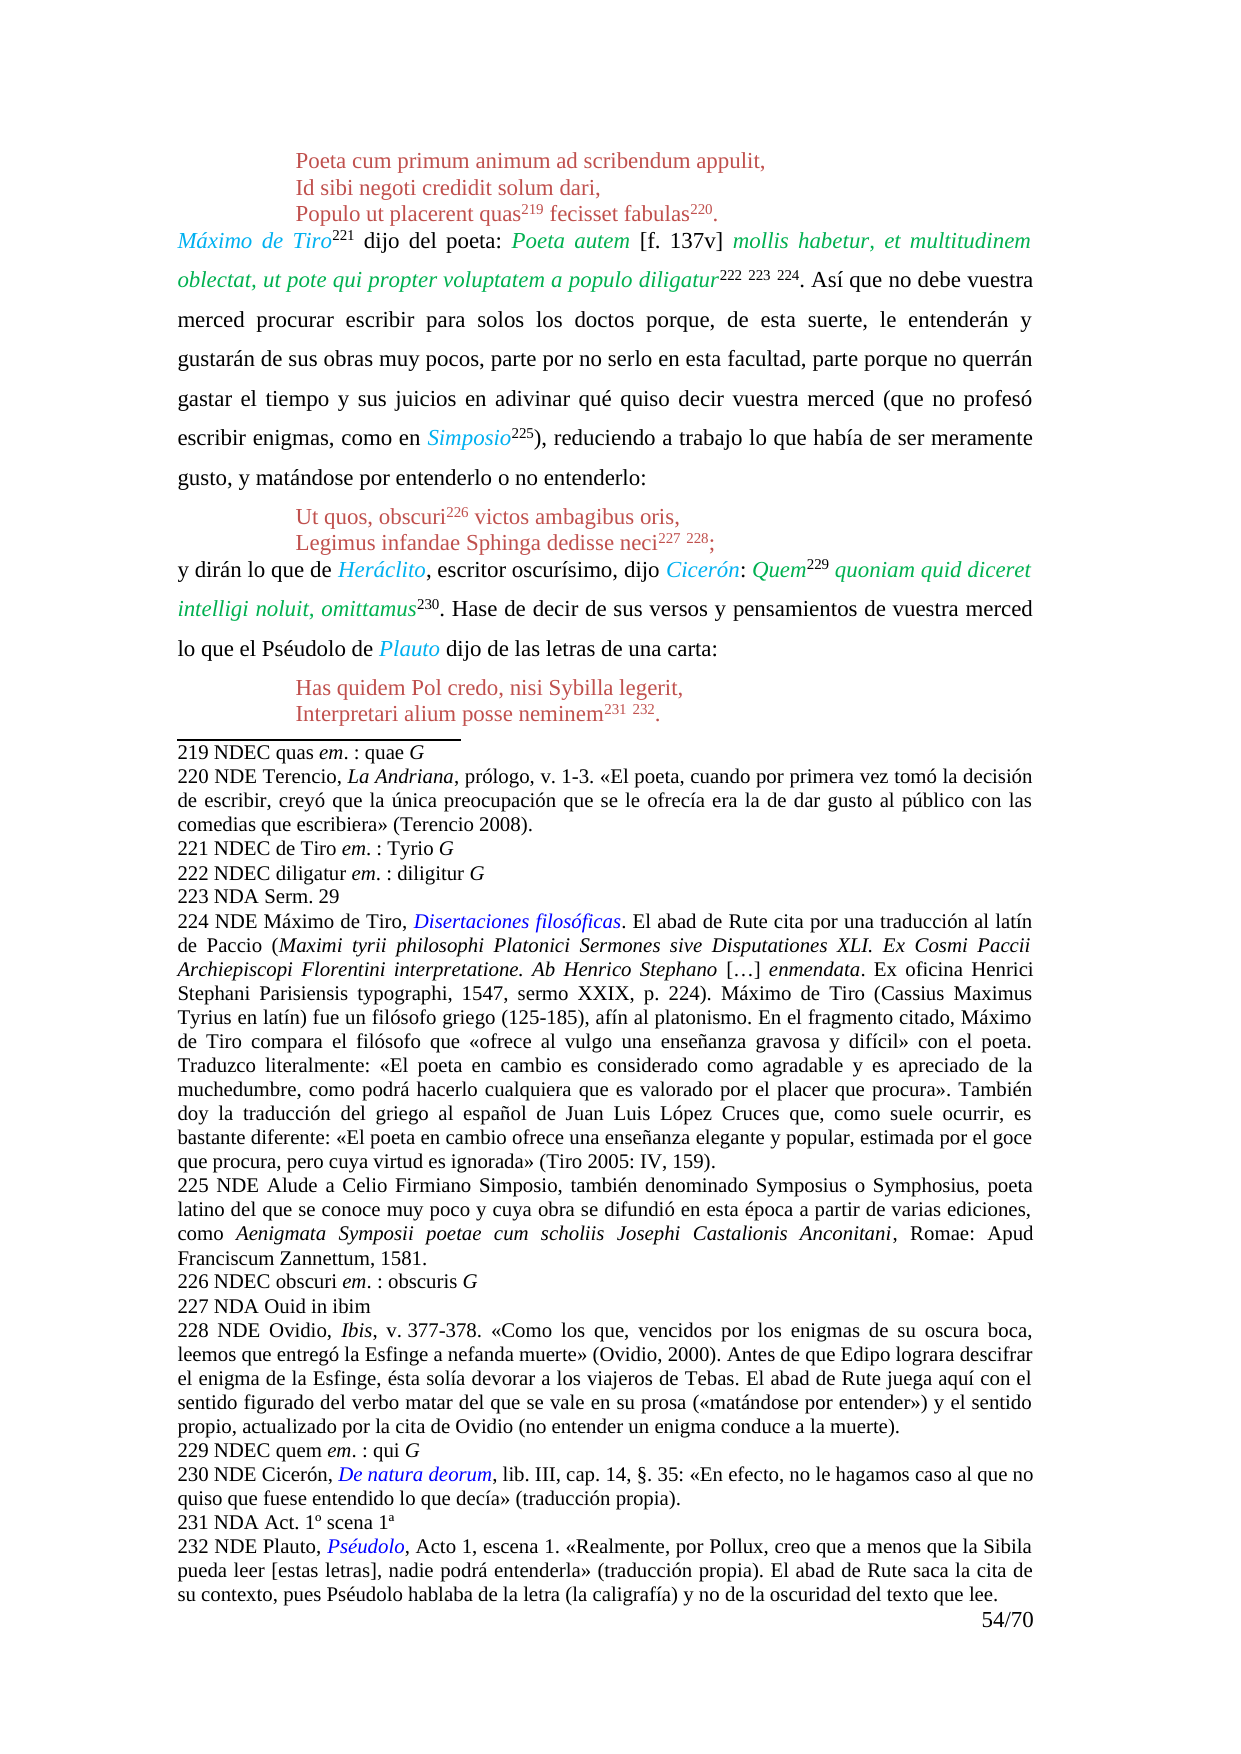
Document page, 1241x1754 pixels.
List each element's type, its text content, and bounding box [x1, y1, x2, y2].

text NDE Terencio, La Andriana, prólogo, v. 1-3. «El poeta, cuando por primera vez tomó la decisión de escribir, creyó que la única preocupación que se le ofrecía era la de dar gusto al público con las comedias que escribiera» (Terencio 2008). [177, 764, 1034, 836]
text y dirán lo que de Heráclito, escritor oscurísimo, dijo Cicerón: Quem quoniam quid diceret intelligi noluit, omittamus. Hase de decir de sus versos y pensamientos de vuestra merced lo que el Pséudolo de Plauto dijo de las letras de una carta: [177, 556, 1034, 661]
text NDEC quas em. : quae G [177, 740, 1034, 764]
text Id sibi negoti credidit solum dari, [295, 174, 1034, 200]
text NDE Cicerón, De natura deorum, lib. III, cap. 14, §. 35: «En efecto, no le hagamos caso al que no quiso que fuese entendido lo que decía» (traducción propia). [177, 1462, 1034, 1510]
text NDE Alude a Celio Firmiano Simposio, también denominado Symposius o Symphosius, poeta latino del que se conoce muy poco y cuya obra se difundió en esta época a partir de varias ediciones, como Aenigmata Symposii poetae cum scholiis Josephi Castalionis Anconitani, Romae: Apud Franciscum Zannettum, 1581. [177, 1173, 1034, 1269]
text Legimus infandae Sphinga dedisse neci ; [295, 529, 1034, 556]
text NDEC diligatur em. : diligitur G [177, 860, 1034, 884]
text Populo ut placerent quas fecisset fabulas. [295, 200, 1034, 227]
text NDEC obscuri em. : obscuris G [177, 1269, 1034, 1293]
text NDA Act. 1º scena 1ª [177, 1510, 1034, 1534]
text NDA Ouid in ibim [177, 1293, 1034, 1318]
text NDEC quem em. : qui G [177, 1438, 1034, 1462]
text NDE Máximo de Tiro, Disertaciones filosóficas. El abad de Rute cita por una traducción al latín de Paccio (Maximi tyrii philosophi Platonici Sermones sive Disputationes XLI. Ex Cosmi Paccii Archiepiscopi Florentini interpretatione. Ab Henrico Stephano […] enmendata. Ex oficina Henrici Stephani Parisiensis typographi, 1547, sermo XXIX, p. 224). Máximo de Tiro (Cassius Maximus Tyrius en latín) fue un filósofo griego (125-185), afín al platonismo. En el fragmento citado, Máximo de Tiro compara el filósofo que «ofrece al vulgo una enseñanza gravosa y difícil» con el poeta. Traduzco literalmente: «El poeta en cambio es considerado como agradable y es apreciado de la muchedumbre, como podrá hacerlo cualquiera que es valorado por el placer que procura». También doy la traducción del griego al español de Juan Luis López Cruces que, como suele ocurrir, es bastante diferente: «El poeta en cambio ofrece una enseñanza elegante y popular, estimada por el goce que procura, pero cuya virtud es ignorada» (Tiro 2005: IV, 159). [177, 908, 1034, 1173]
text Interpretari alium posse neminem . [295, 701, 1034, 727]
text NDA Serm. 29 [177, 884, 1034, 908]
text NDEC de Tiro em. : Tyrio G [177, 836, 1034, 860]
text NDE Plauto, Pséudolo, Acto 1, escena 1. «Realmente, por Pollux, creo que a menos que la Sibila pueda leer [estas letras], nadie podrá entenderla» (traducción propia). El abad de Rute saca la cita de su contexto, pues Pséudolo hablaba de la letra (la caligrafía) y no de la oscuridad del texto que lee. [177, 1534, 1034, 1606]
text Máximo de Tiro dijo del poeta: Poeta autem [f. 137v] mollis habetur, et multitudinem oblectat, ut pote qui propter voluptatem a populo diligatur . Así que no debe vuestra merced procurar escribir para solos los doctos porque, de esta suerte, le entenderán y gustarán de sus obras muy pocos, parte por no serlo en esta facultad, parte porque no querrán gastar el tiempo y sus juicios en adivinar qué quiso decir vuestra merced (que no profesó escribir enigmas, como en Simposio), reduciendo a trabajo lo que había de ser meramente gusto, y matándose por entenderlo o no entenderlo: [177, 227, 1034, 490]
text Ut quos, obscuri victos ambagibus oris, [295, 503, 1034, 529]
text Has quidem Pol credo, nisi Sybilla legerit, [295, 674, 1034, 701]
text NDE Ovidio, Ibis, v. 377-378. «Como los que, vencidos por los enigmas de su oscura boca, leemos que entregó la Esfinge a nefanda muerte» (Ovidio, 2000). Antes de que Edipo lograra descifrar el enigma de la Esfinge, ésta solía devorar a los viajeros de Tebas. El abad de Rute juega aquí con el sentido figurado del verbo matar del que se vale en su prosa («matándose por entender») y el sentido propio, actualizado por la cita de Ovidio (no entender un enigma conduce a la muerte). [177, 1318, 1034, 1438]
text Poeta cum primum animum ad scribendum appulit, [295, 148, 1034, 174]
